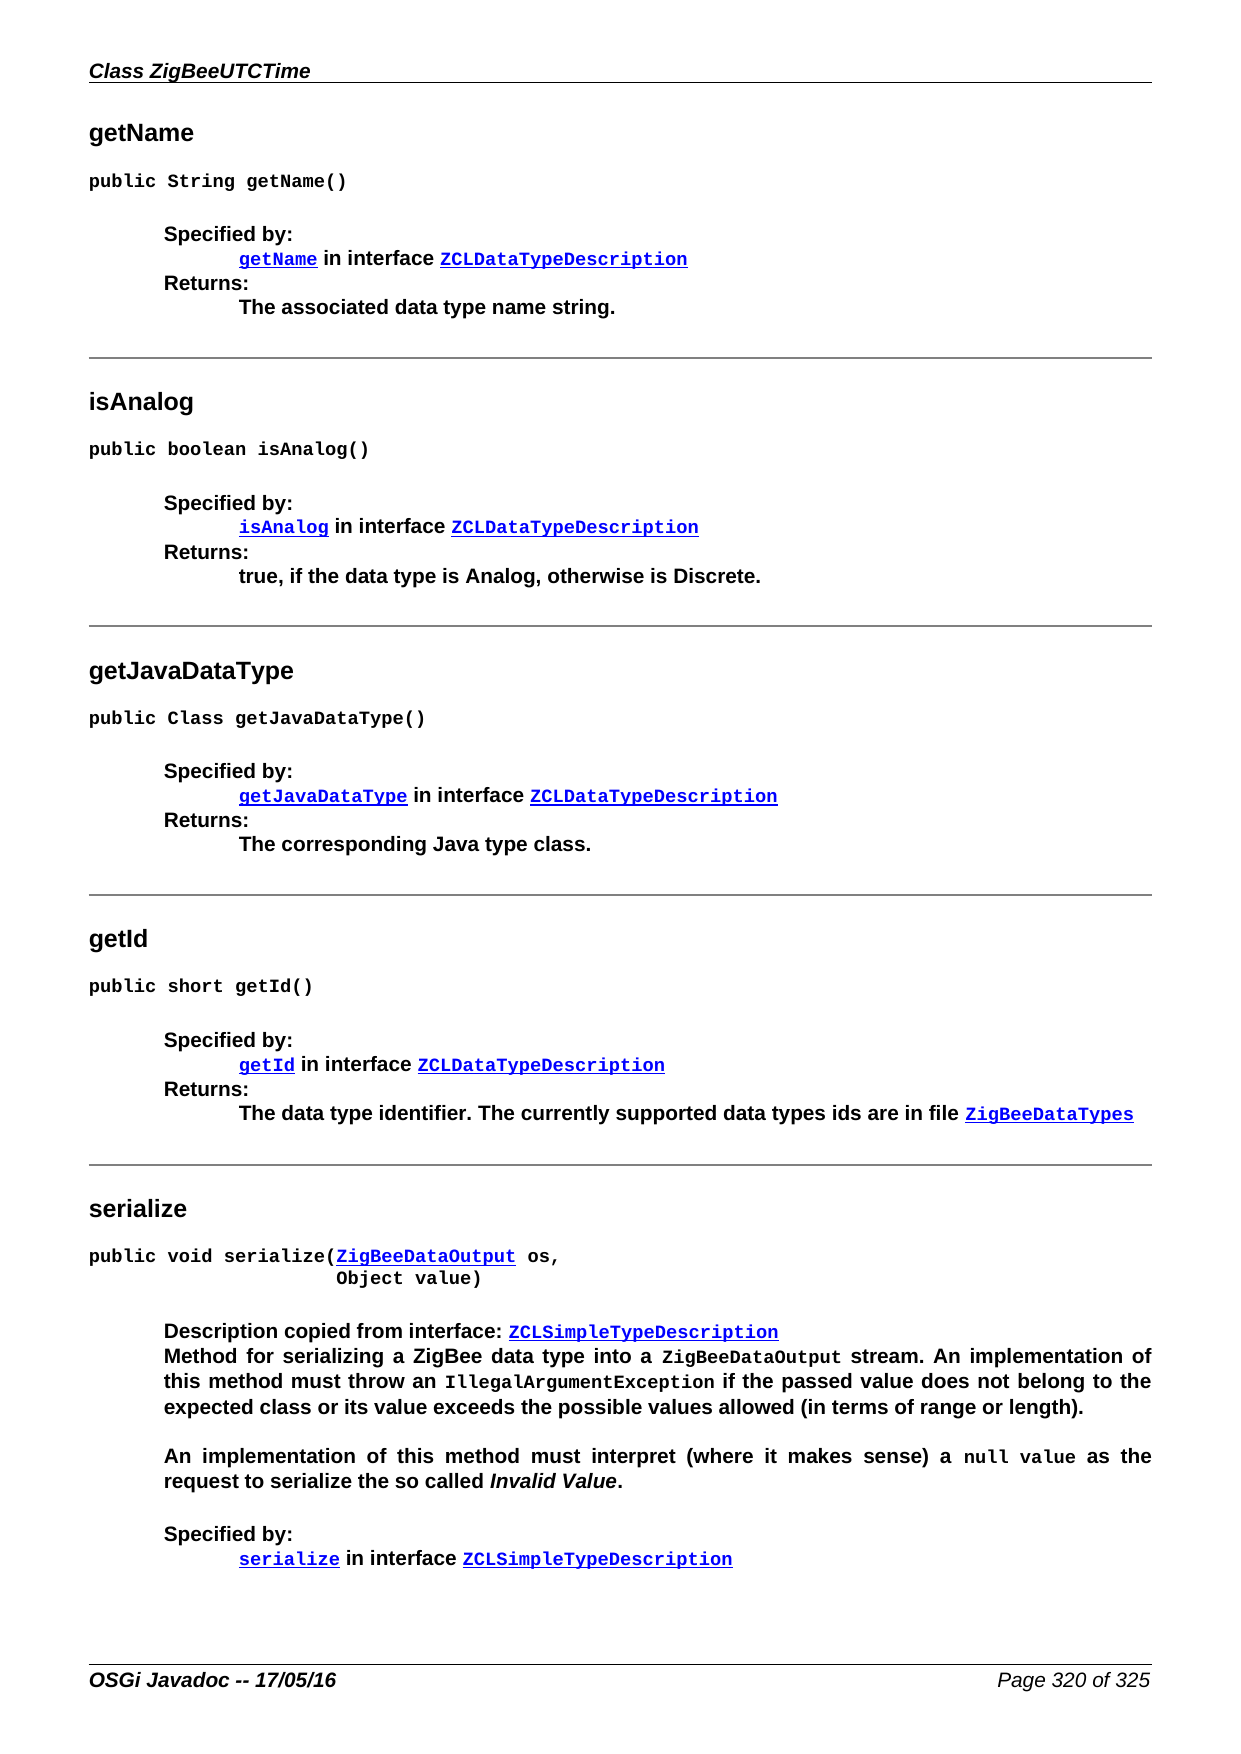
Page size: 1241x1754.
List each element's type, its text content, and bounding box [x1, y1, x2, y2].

text public void serialize(ZigBeeDataOutput os, Object value) [88, 1247, 1152, 1290]
text Method for serializing a ZigBee data type into a ZigBeeDataOutput stream. An implementation of this method must throw an IllegalArgumentException if the passed value does not belong to the expected class or its value exceeds the possible values allowed (in terms of range or length). [163, 1344, 1152, 1418]
text The data type identifier. The currently supported data types ids are in file ZigBeeDataTypes [238, 1101, 1152, 1126]
text serialize in interface ZCLSimpleTypeDescription [238, 1546, 1152, 1571]
text Returns: [163, 539, 1152, 563]
text public boolean isAnalog() [88, 440, 1152, 461]
text An implementation of this method must interpret (where it makes sense) a null value as the request to serialize the so called Invalid Value. [163, 1443, 1152, 1493]
subtitle getId [88, 924, 1152, 953]
text Specified by: [163, 759, 1152, 783]
text Returns: [163, 271, 1152, 295]
text public short getId() [88, 977, 1152, 998]
subtitle isAnalog [88, 387, 1152, 416]
text Description copied from interface: ZCLSimpleTypeDescription [163, 1319, 1152, 1344]
text getName in interface ZCLDataTypeDescription [238, 246, 1152, 271]
subtitle getJavaDataType [88, 656, 1152, 684]
subtitle serialize [88, 1194, 1152, 1223]
text isAnalog in interface ZCLDataTypeDescription [238, 514, 1152, 539]
text The corresponding Java type class. [238, 832, 1152, 856]
text public String getName() [88, 171, 1152, 193]
subtitle getName [88, 118, 1152, 147]
text Specified by: [163, 222, 1152, 246]
text true, if the data type is Analog, otherwise is Discrete. [238, 563, 1152, 587]
text getJavaDataType in interface ZCLDataTypeDescription [238, 783, 1152, 808]
text Returns: [163, 808, 1152, 832]
text Specified by: [163, 1028, 1152, 1052]
text Specified by: [163, 1522, 1152, 1546]
text public Class getJavaDataType() [88, 709, 1152, 730]
text Specified by: [163, 490, 1152, 514]
text Returns: [163, 1077, 1152, 1101]
text The associated data type name string. [238, 295, 1152, 319]
text getId in interface ZCLDataTypeDescription [238, 1052, 1152, 1077]
